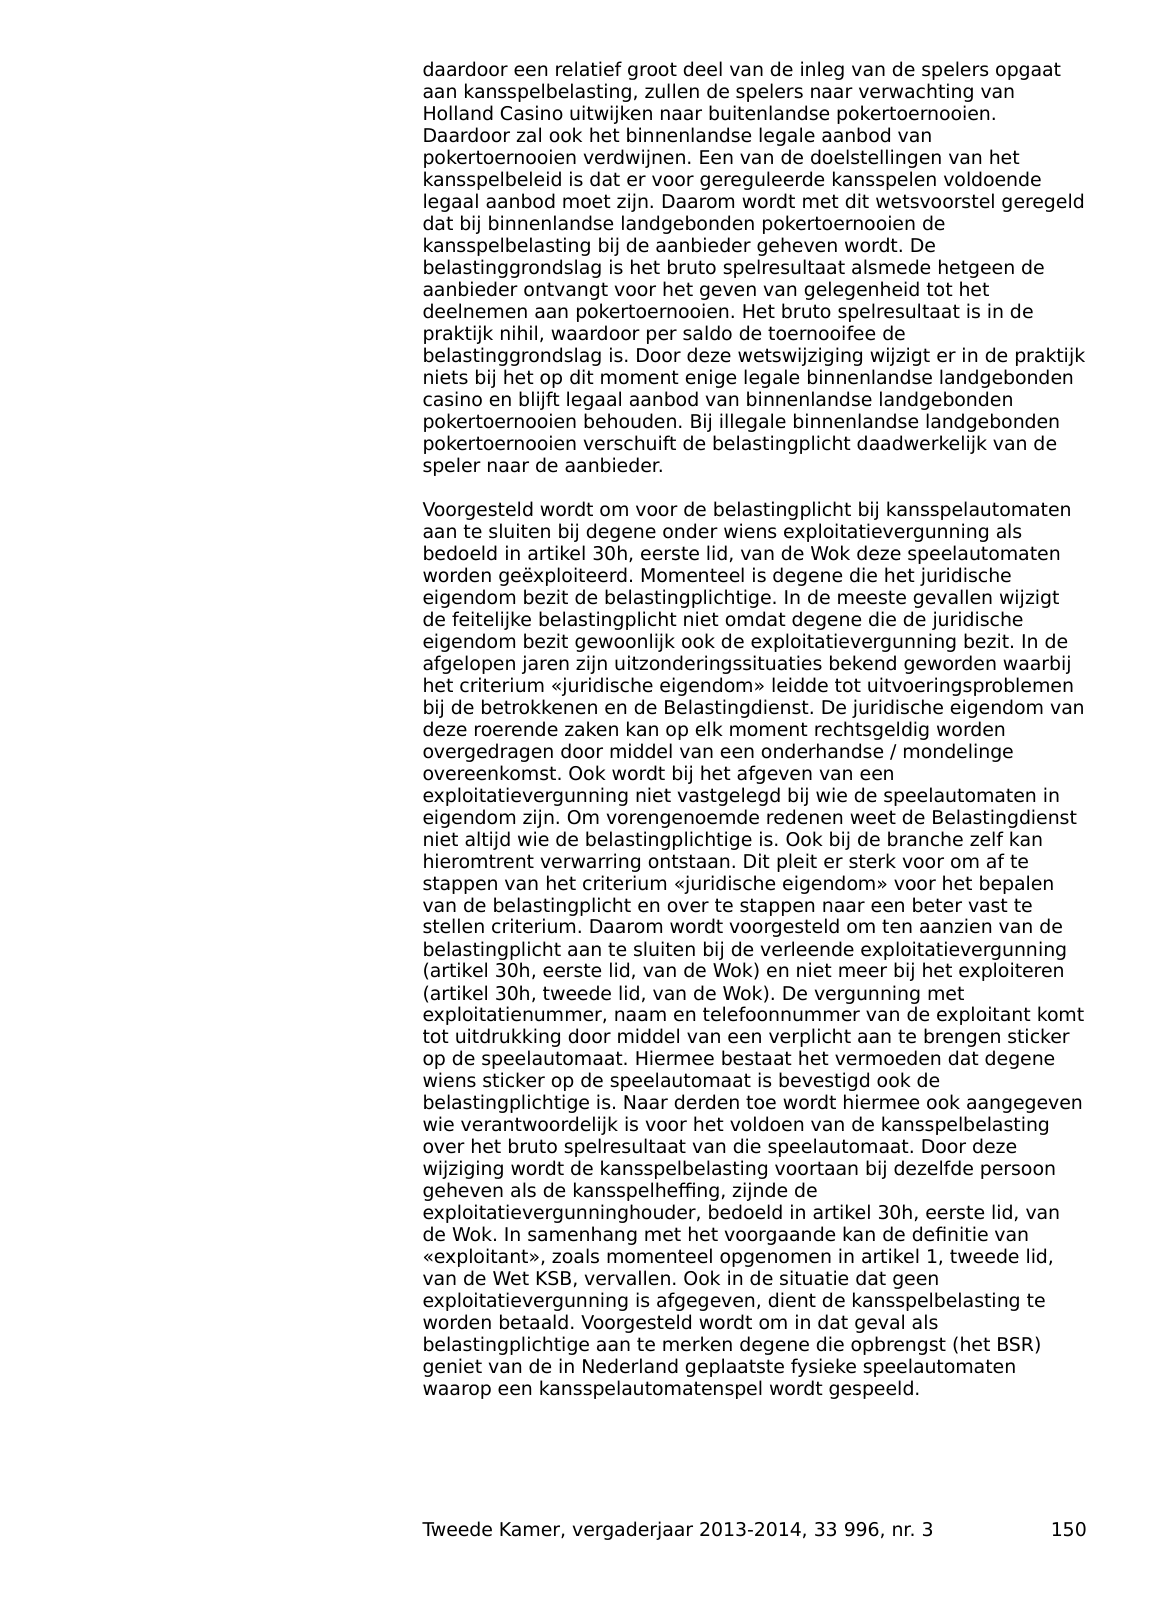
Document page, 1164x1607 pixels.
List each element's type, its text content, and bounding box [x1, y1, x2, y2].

text Voorgesteld wordt om voor de belastingplicht bij kansspelautomaten aan te sluiten bij degene onder wiens exploitatievergunning als bedoeld in artikel 30h, eerste lid, van de Wok deze speelautomaten worden geëxploiteerd. Momenteel is degene die het juridische eigendom bezit de belastingplichtige. In de meeste gevallen wijzigt de feitelijke belastingplicht niet omdat degene die de juridische eigendom bezit gewoonlijk ook de exploitatievergunning bezit. In de afgelopen jaren zijn uitzonderingssituaties bekend geworden waarbij het criterium «juridische eigendom» leidde tot uitvoeringsproblemen bij de betrokkenen en de Belastingdienst. De juridische eigendom van deze roerende zaken kan op elk moment rechtsgeldig worden overgedragen door middel van een onderhandse / mondelinge overeenkomst. Ook wordt bij het afgeven van een exploitatievergunning niet vastgelegd bij wie de speelautomaten in eigendom zijn. Om vorengenoemde redenen weet de Belastingdienst niet altijd wie de belastingplichtige is. Ook bij de branche zelf kan hieromtrent verwarring ontstaan. Dit pleit er sterk voor om af te stappen van het criterium «juridische eigendom» voor het bepalen van de belastingplicht en over te stappen naar een beter vast te stellen criterium. Daarom wordt voorgesteld om ten aanzien van de belastingplicht aan te sluiten bij de verleende exploitatievergunning (artikel 30h, eerste lid, van de Wok) en niet meer bij het exploiteren (artikel 30h, tweede lid, van de Wok). De vergunning met exploitatienummer, naam en telefoonnummer van de exploitant komt tot uitdrukking door middel van een verplicht aan te brengen sticker op de speelautomaat. Hiermee bestaat het vermoeden dat degene wiens sticker op de speelautomaat is bevestigd ook de belastingplichtige is. Naar derden toe wordt hiermee ook aangegeven wie verantwoordelijk is voor het voldoen van de kansspelbelasting over het bruto spelresultaat van die speelautomaat. Door deze wijziging wordt de kansspelbelasting voortaan bij dezelfde persoon geheven als de kansspelheffing, zijnde de exploitatievergunninghouder, bedoeld in artikel 30h, eerste lid, van de Wok. In samenhang met het voorgaande kan de definitie van «exploitant», zoals momenteel opgenomen in artikel 1, tweede lid, van de Wet KSB, vervallen. Ook in de situatie dat geen exploitatievergunning is afgegeven, dient de kansspelbelasting te worden betaald. Voorgesteld wordt om in dat geval als belastingplichtige aan te merken degene die opbrengst (het BSR) geniet van de in Nederland geplaatste fysieke speelautomaten waarop een kansspelautomatenspel wordt gespeeld. [422, 499, 1087, 1400]
text daardoor een relatief groot deel van de inleg van de spelers opgaat aan kansspelbelasting, zullen de spelers naar verwachting van Holland Casino uitwijken naar buitenlandse pokertoernooien. Daardoor zal ook het binnenlandse legale aanbod van pokertoernooien verdwijnen. Een van de doelstellingen van het kansspelbeleid is dat er voor gereguleerde kansspelen voldoende legaal aanbod moet zijn. Daarom wordt met dit wetsvoorstel geregeld dat bij binnenlandse landgebonden pokertoernooien de kansspelbelasting bij de aanbieder geheven wordt. De belastinggrondslag is het bruto spelresultaat alsmede hetgeen de aanbieder ontvangt voor het geven van gelegenheid tot het deelnemen aan pokertoernooien. Het bruto spelresultaat is in de praktijk nihil, waardoor per saldo de toernooifee de belastinggrondslag is. Door deze wetswijziging wijzigt er in de praktijk niets bij het op dit moment enige legale binnenlandse landgebonden casino en blijft legaal aanbod van binnenlandse landgebonden pokertoernooien behouden. Bij illegale binnenlandse landgebonden pokertoernooien verschuift de belastingplicht daadwerkelijk van de speler naar de aanbieder. [422, 59, 1087, 477]
